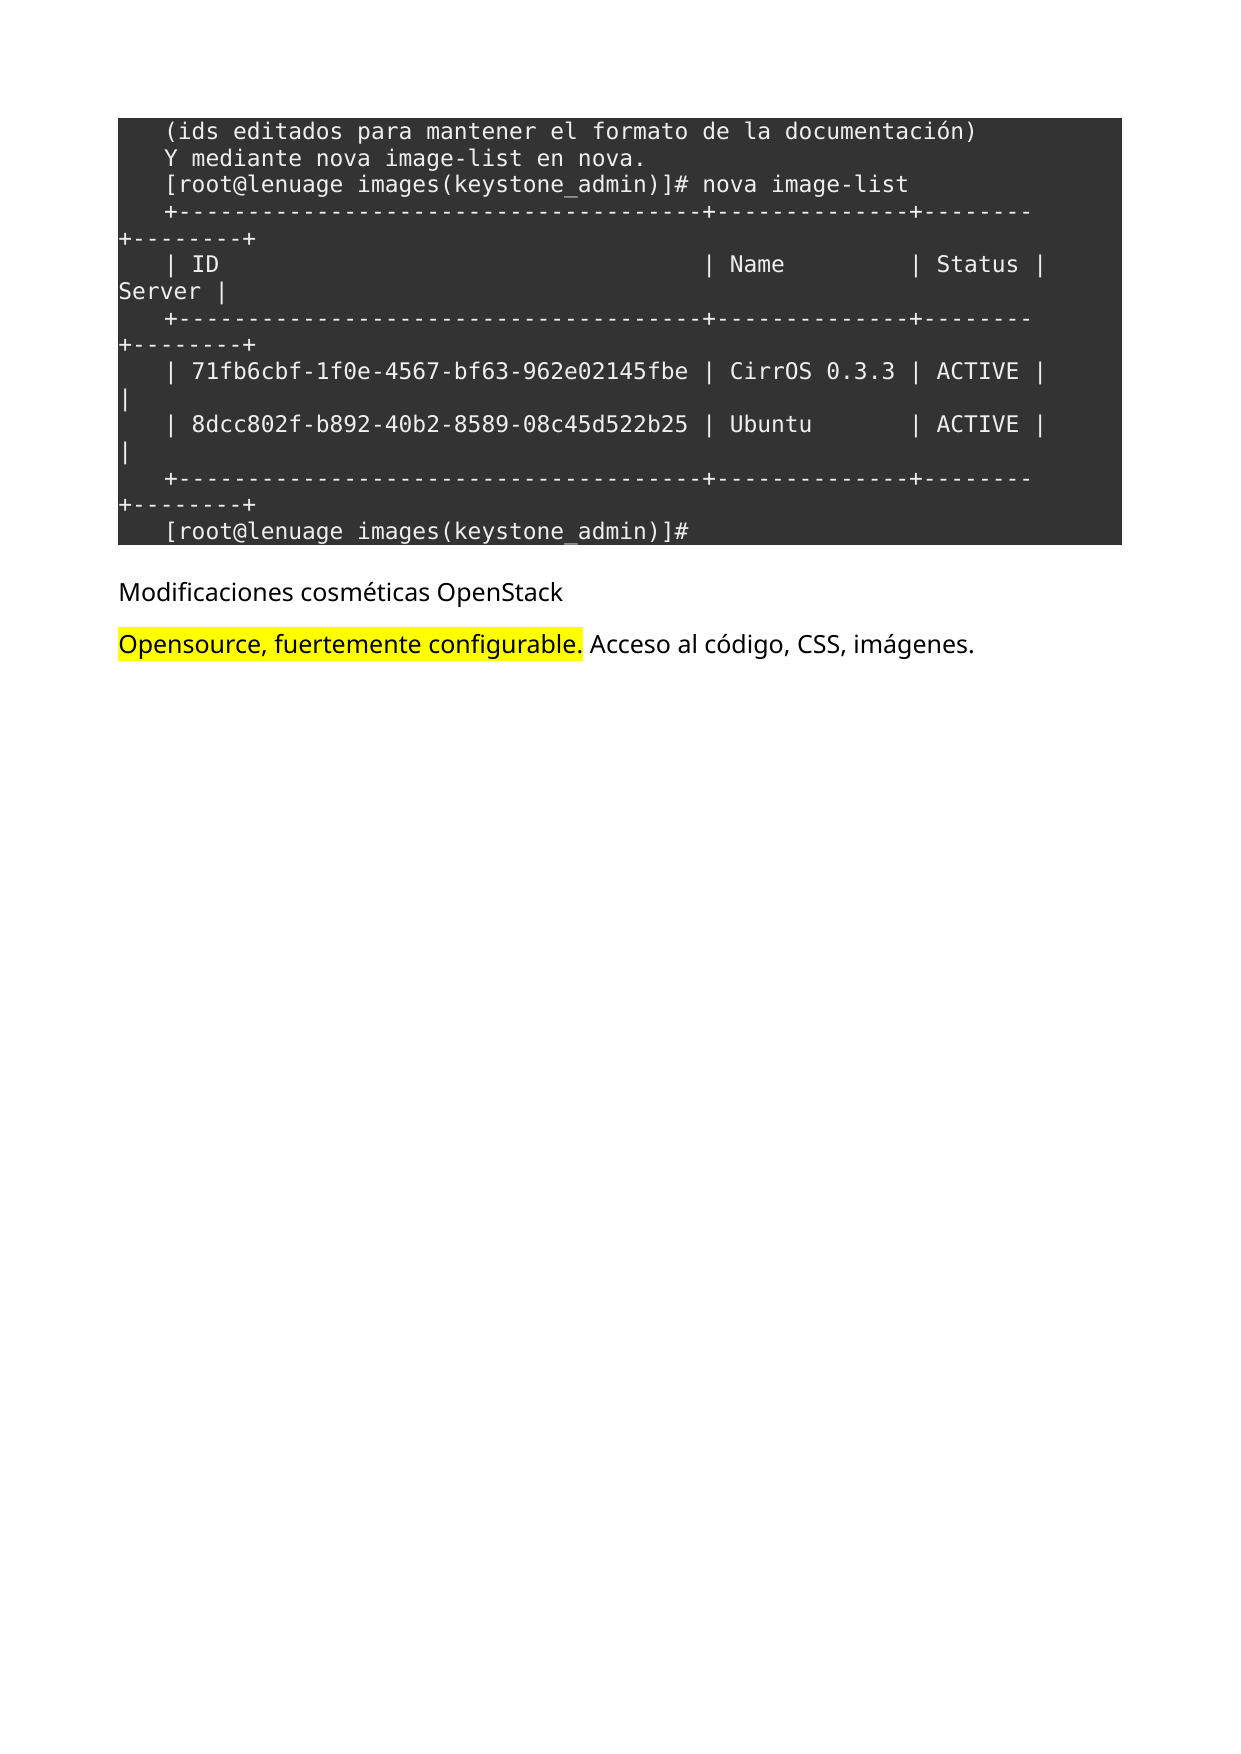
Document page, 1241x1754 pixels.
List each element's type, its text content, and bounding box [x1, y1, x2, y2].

text | ID | Name | Status | Server | [118, 251, 1122, 305]
text | 8dcc802f-b892-40b2-8589-08c45d522b25 | Ubuntu | ACTIVE | | [118, 411, 1122, 465]
text +--------------------------------------+--------------+--------+--------+ [118, 305, 1122, 358]
text | 71fb6cbf-1f0e-4567-bf63-962e02145fbe | CirrOS 0.3.3 | ACTIVE | | [118, 358, 1122, 411]
text +--------------------------------------+--------------+--------+--------+ [118, 198, 1122, 251]
text +--------------------------------------+--------------+--------+--------+ [118, 465, 1122, 518]
text Modificaciones cosméticas OpenStack [118, 575, 1122, 609]
text [root@lenuage images(keystone_admin)]# nova image-list [118, 171, 1122, 198]
text (ids editados para mantener el formato de la documentación) [118, 118, 1122, 145]
text Opensource, fuertemente configurable. Acceso al código, CSS, imágenes. [118, 627, 1122, 661]
text Y mediante nova image-list en nova. [118, 145, 1122, 171]
text [root@lenuage images(keystone_admin)]# [118, 518, 1122, 545]
